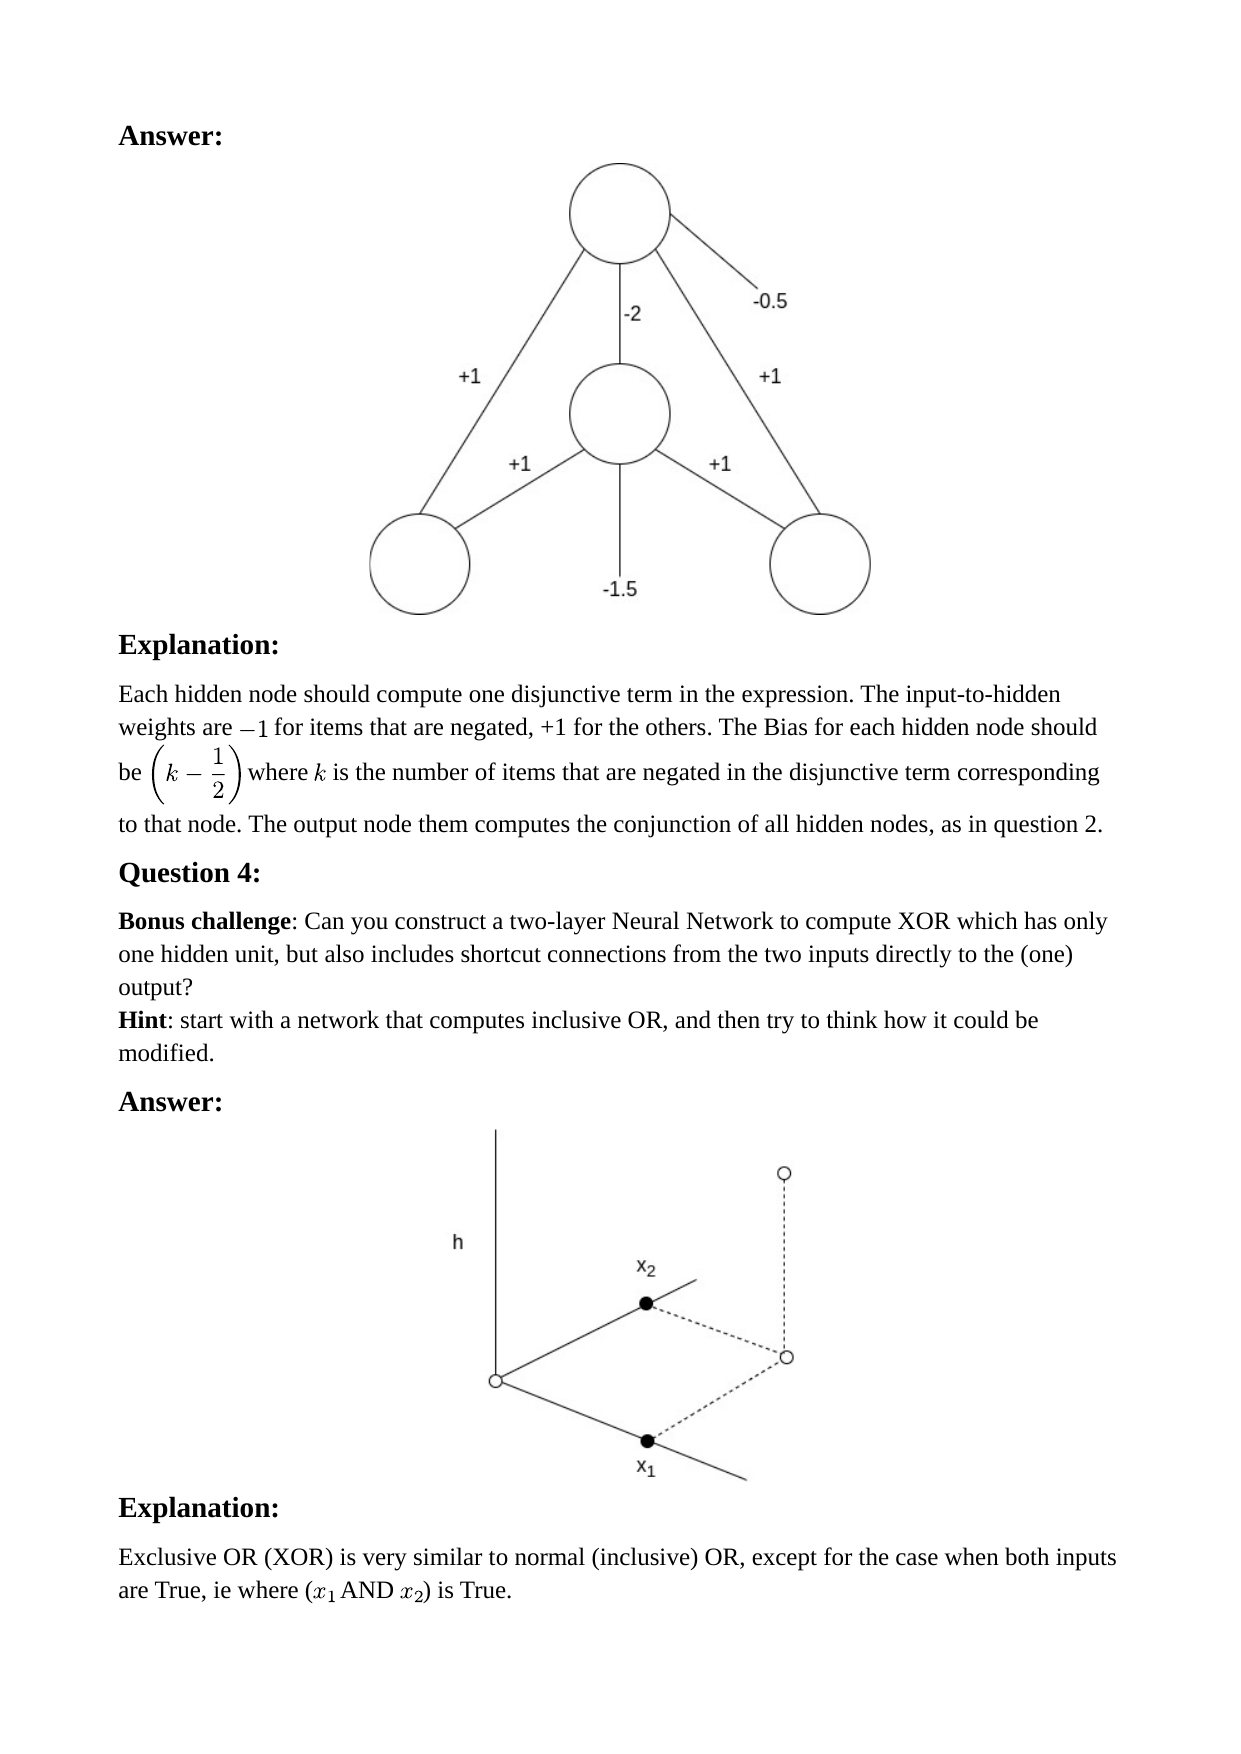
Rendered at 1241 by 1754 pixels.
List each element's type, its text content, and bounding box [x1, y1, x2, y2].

text Each hidden node should compute one disjunctive term in the expression. The input-to-hidden weights are for items that are negated, +1 for the others. The Bias for each hidden node should be where is the number of items that are negated in the disjunctive term corresponding to that node. The output node them computes the conjunction of all hidden nodes, as in question 2. [118, 679, 1122, 837]
picture [445, 1129, 795, 1482]
subtitle Answer: [118, 1084, 1122, 1118]
subtitle Question 4: [118, 855, 1122, 888]
subtitle Explanation: [118, 1490, 1122, 1524]
subtitle Explanation: [118, 627, 1122, 661]
text Bonus challenge: Can you construct a two-layer Neural Network to compute XOR which has only one hidden unit, but also includes shortcut connections from the two inputs directly to the (one) output? Hint: start with a network that computes inclusive OR, and then try to think how it could be modified. [118, 906, 1122, 1067]
picture [369, 163, 871, 615]
text Exclusive OR (XOR) is very similar to normal (inclusive) OR, except for the case when both inputs are True, ie where ( AND ) is True. [118, 1542, 1122, 1603]
subtitle Answer: [118, 118, 1122, 152]
